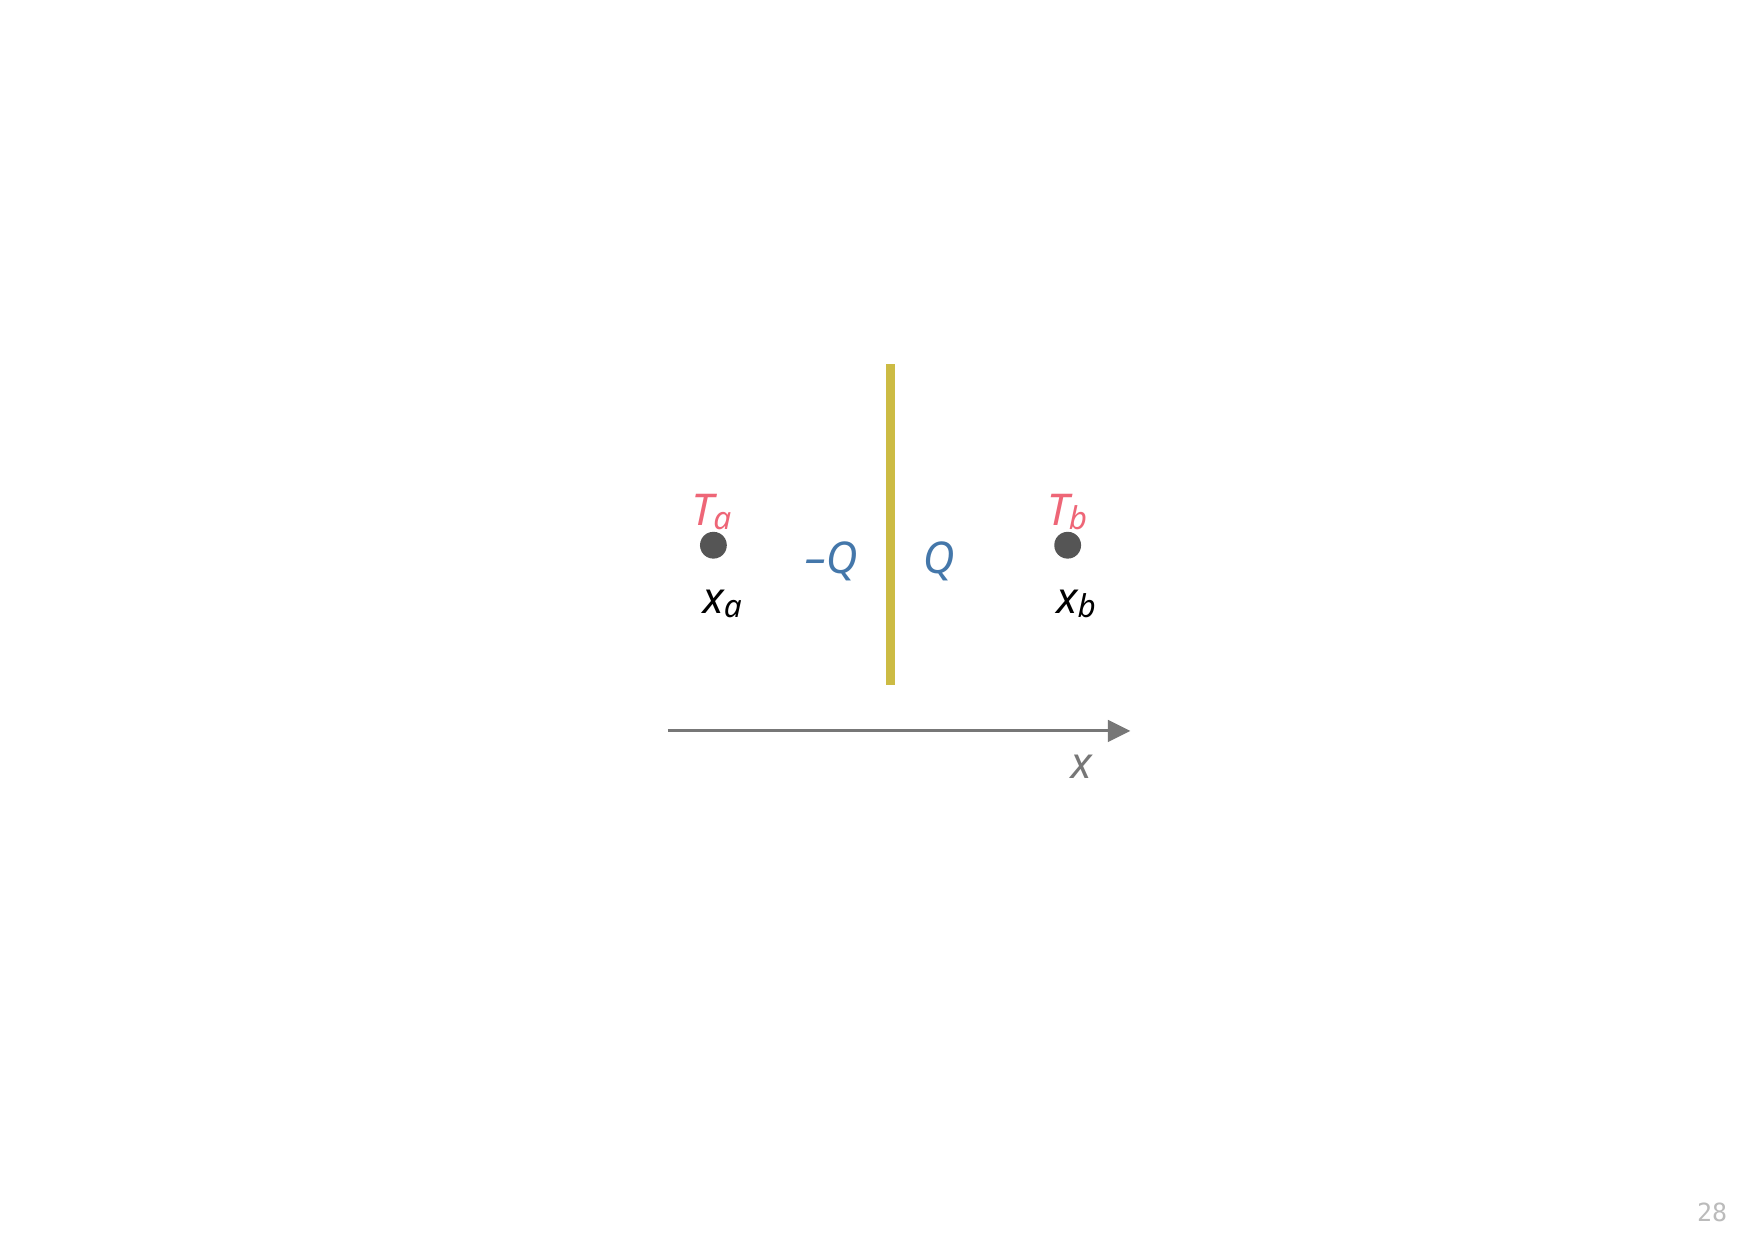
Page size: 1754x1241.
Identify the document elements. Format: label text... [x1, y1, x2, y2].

text_box xb [1041, 548, 1108, 618]
text_box Ta [676, 460, 747, 530]
text_box [1054, 531, 1082, 548]
text_box xa [687, 548, 754, 618]
text_box x [1055, 724, 1108, 784]
text_box [699, 531, 727, 548]
text_box Q [908, 519, 972, 578]
text_box Tb [1032, 460, 1104, 530]
text_box –Q [790, 519, 876, 578]
